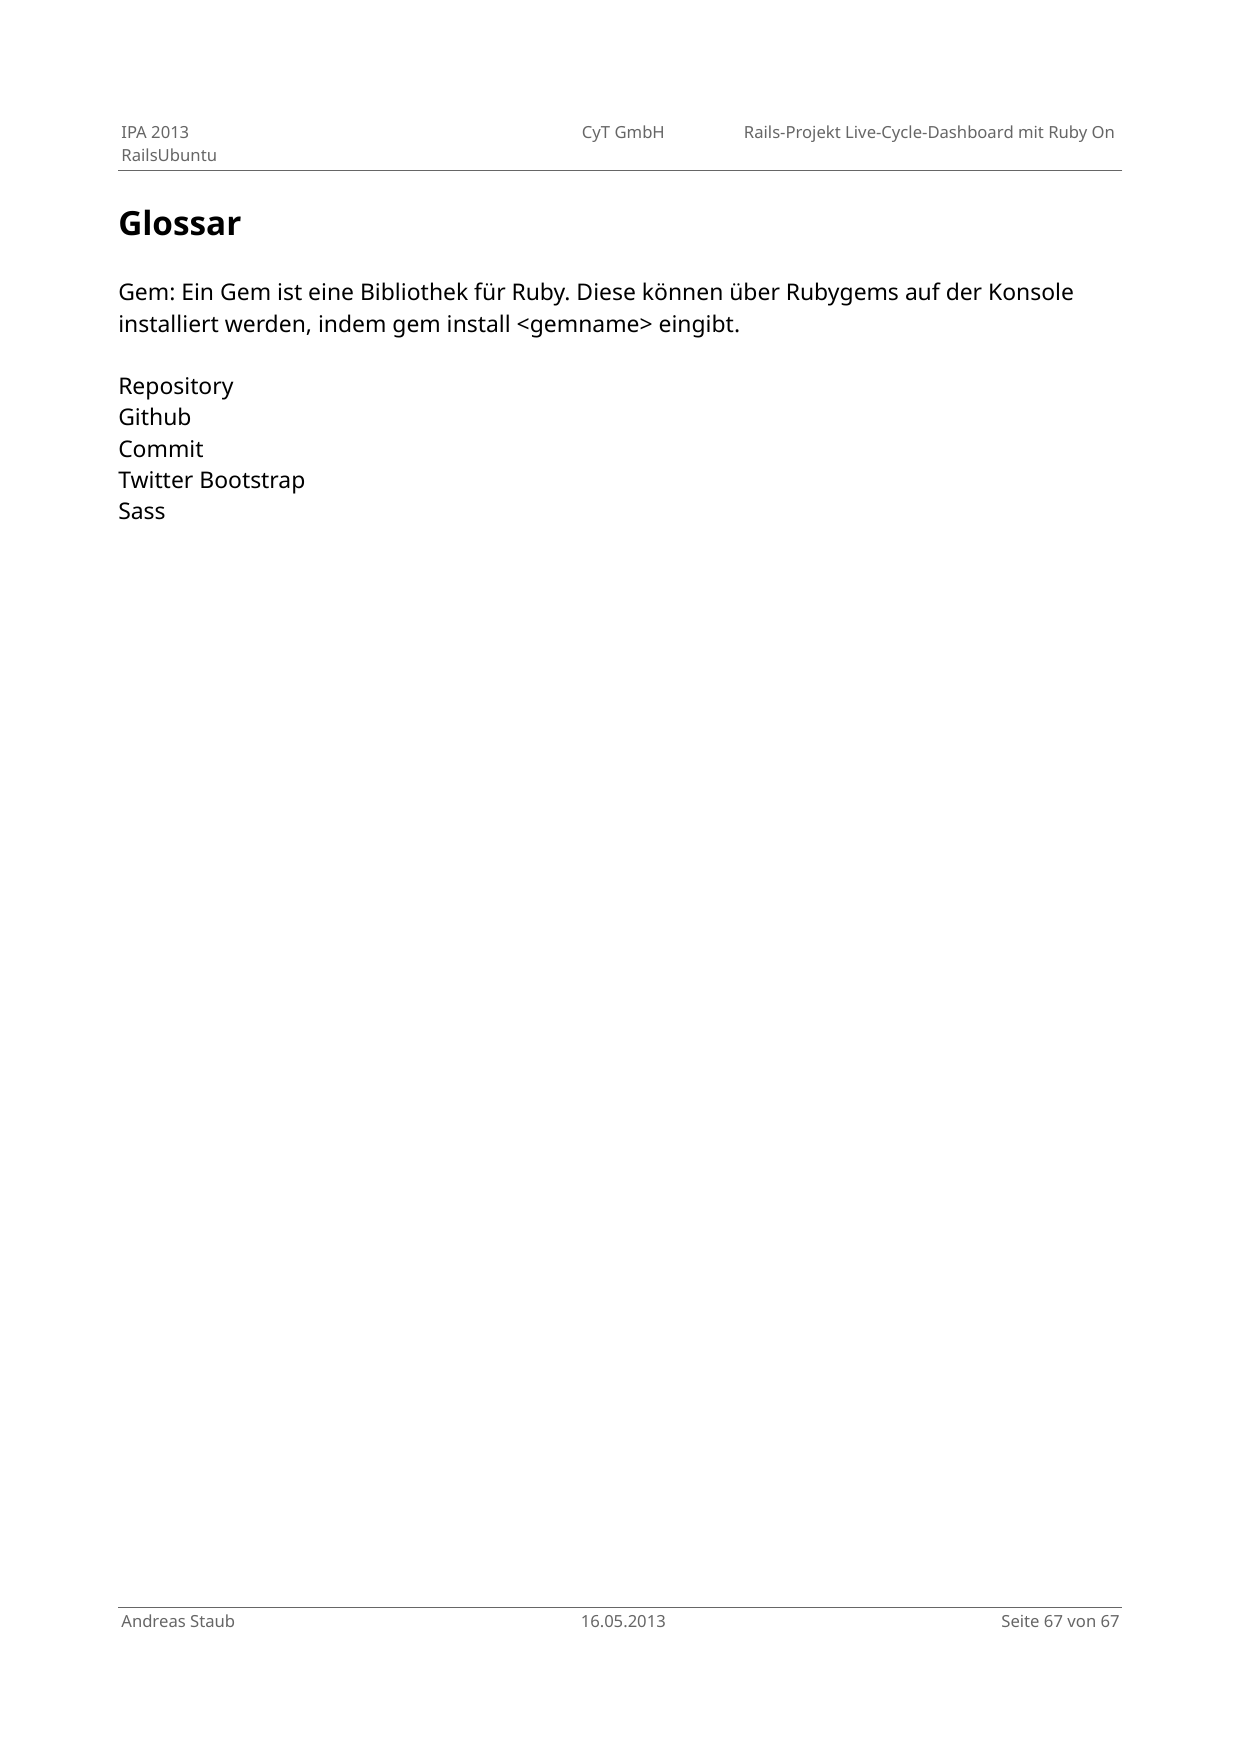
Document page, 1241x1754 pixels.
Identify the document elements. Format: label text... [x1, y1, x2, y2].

text Github [118, 401, 1122, 433]
text Commit [118, 433, 1122, 464]
text Twitter Bootstrap [118, 464, 1122, 495]
text Glossar [118, 200, 1122, 245]
text Gem: Ein Gem ist eine Bibliothek für Ruby. Diese können über Rubygems auf der Konsole installiert werden, indem gem install <gemname> eingibt. [118, 276, 1122, 339]
text Repository [118, 370, 1122, 401]
text Sass [118, 495, 1122, 526]
